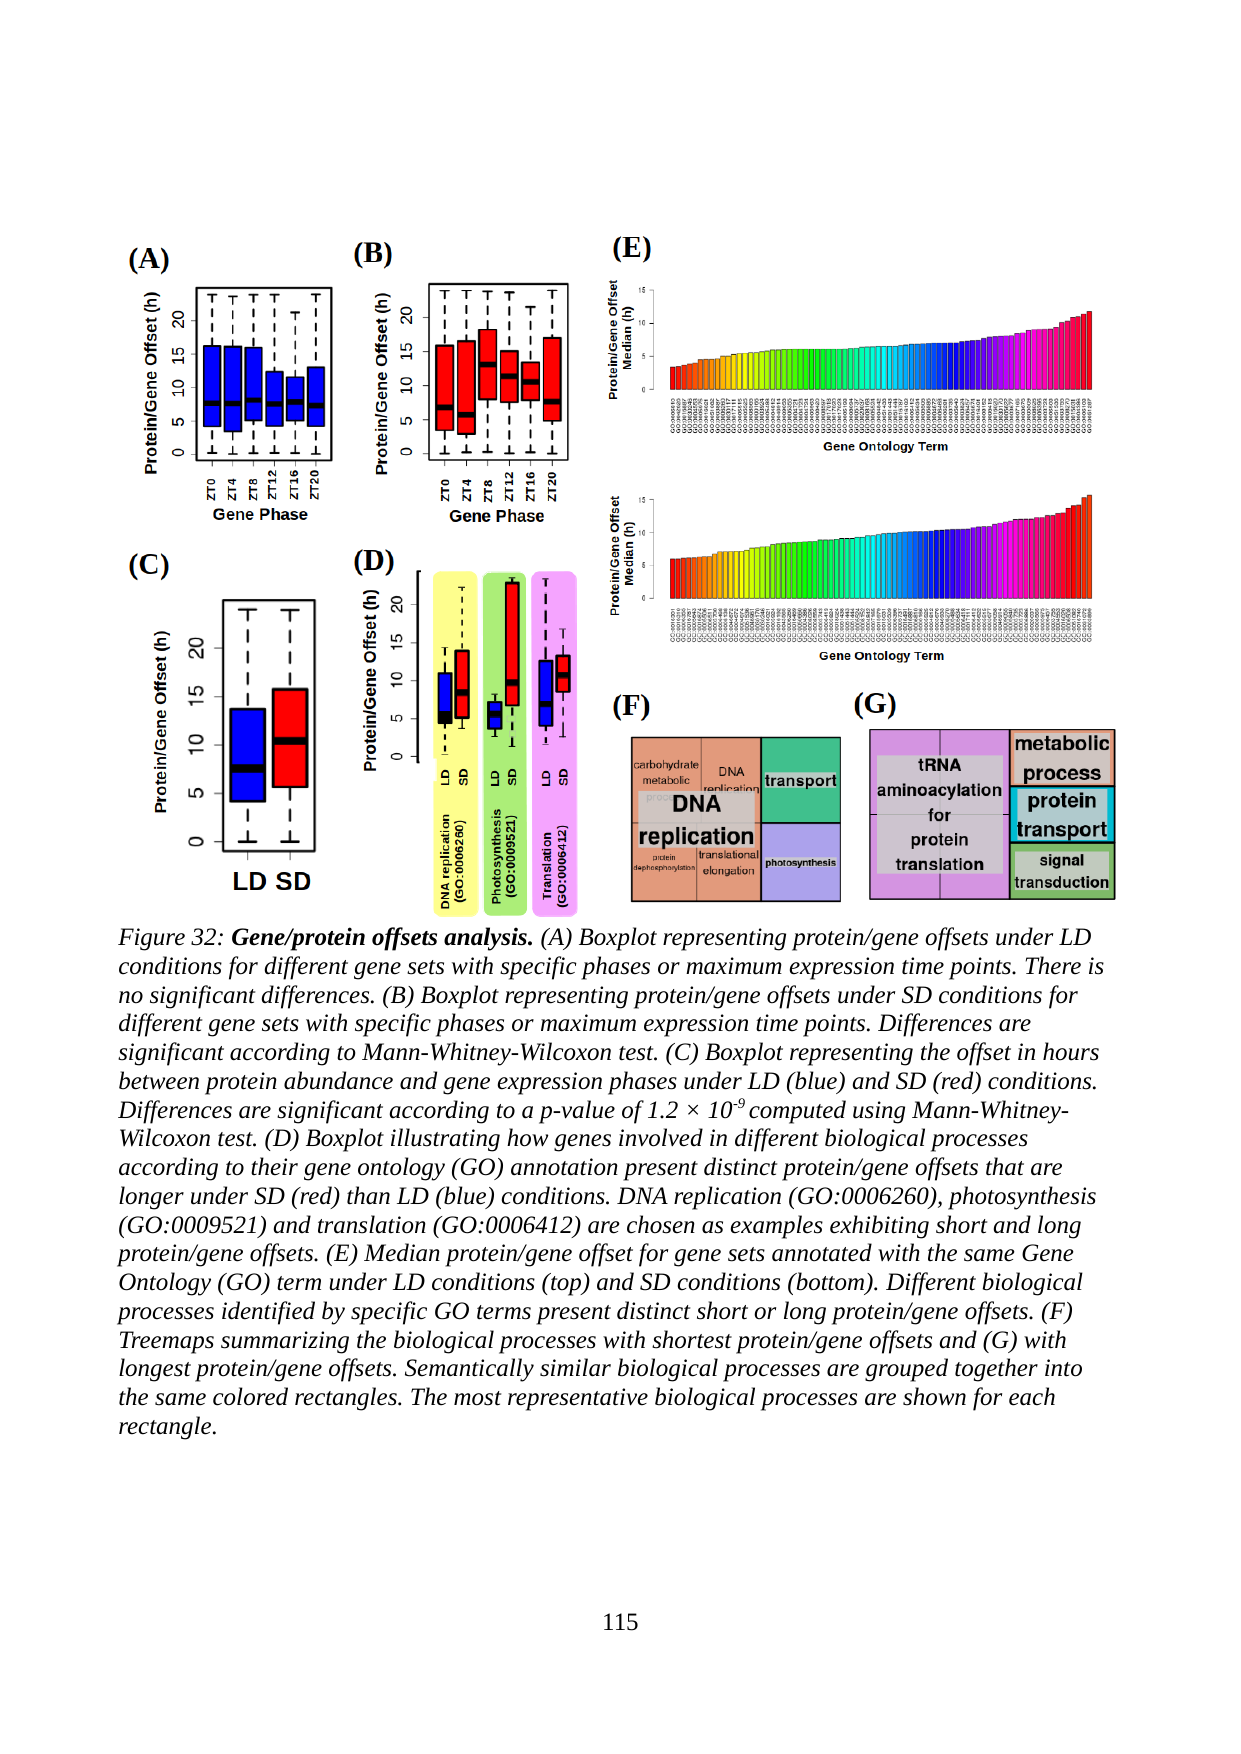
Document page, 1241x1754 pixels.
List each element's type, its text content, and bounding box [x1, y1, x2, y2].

text Figure 32: Gene/protein offsets analysis. (A) Boxplot representing protein/gene offsets under LD conditions for different gene sets with specific phases or maximum expression time points. There is no significant differences. (B) Boxplot representing protein/gene offsets under SD conditions for different gene sets with specific phases or maximum expression time points. Differences are significant according to Mann-Whitney-Wilcoxon test. (C) Boxplot representing the offset in hours between protein abundance and gene expression phases under LD (blue) and SD (red) conditions. Differences are significant according to a p-value of 1.2 × 10-9 computed using Mann-Whitney-Wilcoxon test. (D) Boxplot illustrating how genes involved in different biological processes according to their gene ontology (GO) annotation present distinct protein/gene offsets that are longer under SD (red) than LD (blue) conditions. DNA replication (GO:0006260), photosynthesis (GO:0009521) and translation (GO:0006412) are chosen as examples exhibiting short and long protein/gene offsets. (E) Median protein/gene offset for gene sets annotated with the same Gene Ontology (GO) term under LD conditions (top) and SD conditions (bottom). Different biological processes identified by specific GO terms present distinct short or long protein/gene offsets. (F) Treemaps summarizing the biological processes with shortest protein/gene offsets and (G) with longest protein/gene offsets. Semantically similar biological processes are grouped together into the same colored rectangles. The most representative biological processes are shown for each rectangle. [118, 923, 1122, 1440]
picture [118, 234, 1123, 923]
